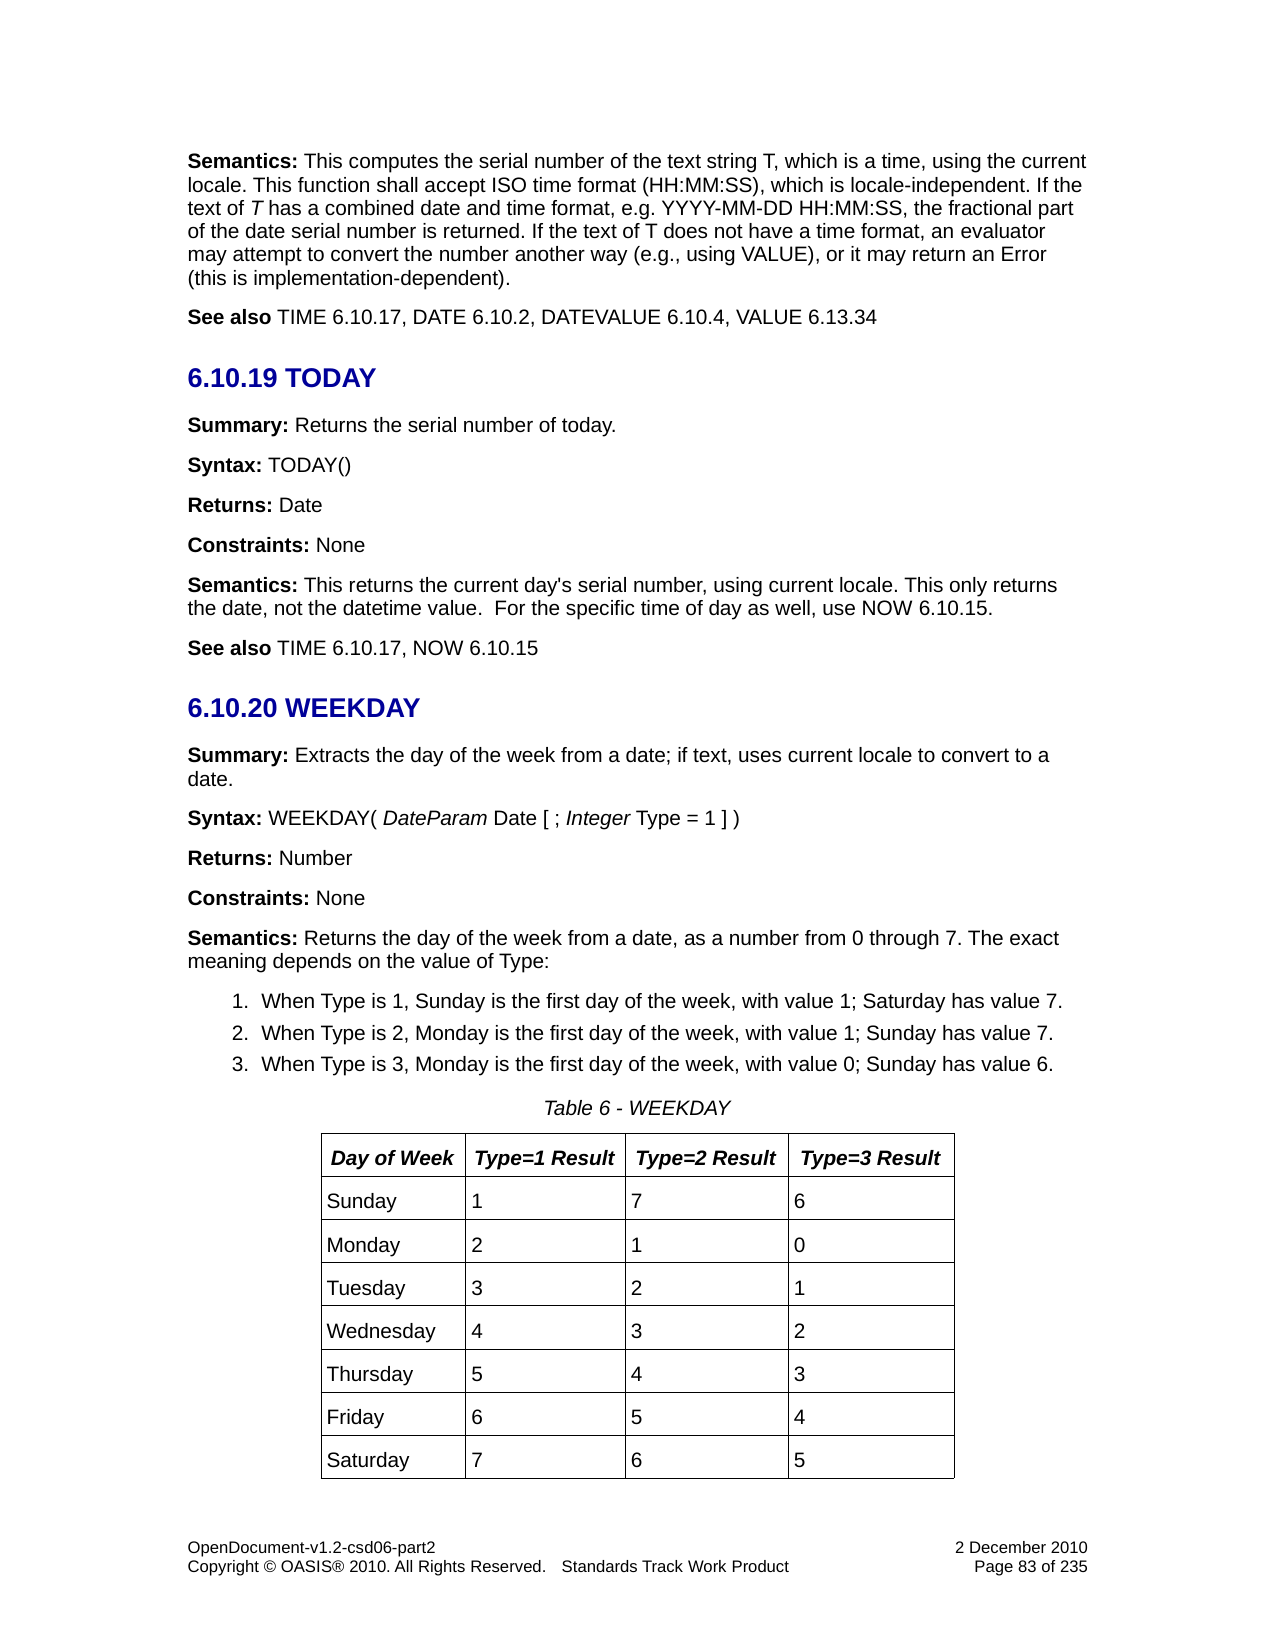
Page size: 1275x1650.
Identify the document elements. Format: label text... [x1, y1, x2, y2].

table_cell 4 [466, 1306, 625, 1348]
text Returns: Date [187, 493, 1088, 517]
text Constraints: None [187, 533, 1088, 557]
table_cell 7 [466, 1436, 625, 1478]
table_cell 2 [789, 1306, 954, 1348]
list When Type is 1, Sunday is the first day of the week, with value 1; Saturday has value 7. [232, 990, 1088, 1013]
text Semantics: Returns the day of the week from a date, as a number from 0 through 7. The exact meaning depends on the value of Type: [187, 927, 1088, 973]
table_header Type=3 Result [789, 1134, 954, 1176]
table_cell Friday [322, 1393, 465, 1435]
table_cell Wednesday [322, 1306, 465, 1348]
list When Type is 3, Monday is the first day of the week, with value 0; Sunday has value 6. [232, 1053, 1088, 1076]
text See also TIME 6.10.17, NOW 6.10.15 [187, 636, 1088, 659]
subtitle TODAY [187, 363, 1088, 393]
text Syntax: WEEKDAY( DateParam Date [ ; Integer Type = 1 ] ) [187, 807, 1088, 830]
table_cell 1 [789, 1263, 954, 1305]
table_cell 3 [789, 1350, 954, 1392]
table_cell Saturday [322, 1436, 465, 1478]
table_cell 5 [789, 1436, 954, 1478]
table_cell Tuesday [322, 1263, 465, 1305]
table_cell Monday [322, 1220, 465, 1262]
table_cell 4 [789, 1393, 954, 1435]
table_cell 0 [789, 1220, 954, 1262]
text Semantics: This returns the current day's serial number, using current locale. This only returns the date, not the datetime value. For the specific time of day as well, use NOW 6.10.15. [187, 573, 1088, 620]
table_cell Sunday [322, 1177, 465, 1219]
text Summary: Returns the serial number of today. [187, 414, 1088, 437]
table_cell 2 [466, 1220, 625, 1262]
text Constraints: None [187, 887, 1088, 910]
table_cell 3 [466, 1263, 625, 1305]
table_cell 5 [466, 1350, 625, 1392]
table_cell 6 [626, 1436, 788, 1478]
table_cell 2 [626, 1263, 788, 1305]
text See also TIME 6.10.17, DATE 6.10.2, DATEVALUE 6.10.4, VALUE 6.13.34 [187, 306, 1088, 329]
table_cell 6 [466, 1393, 625, 1435]
table_cell 1 [626, 1220, 788, 1262]
text Table 6 - WEEKDAY [187, 1097, 1088, 1120]
table_cell Thursday [322, 1350, 465, 1392]
text Syntax: TODAY() [187, 453, 1088, 477]
table_cell 6 [789, 1177, 954, 1219]
table_cell 7 [626, 1177, 788, 1219]
text Semantics: This computes the serial number of the text string T, which is a time, using the current locale. This function shall accept ISO time format (HH:MM:SS), which is locale-independent. If the text of T has a combined date and time format, e.g. YYYY-MM-DD HH:MM:SS, the fractional part of the date serial number is returned. If the text of T does not have a time format, an evaluator may attempt to convert the number another way (e.g., using VALUE), or it may return an Error (this is implementation-dependent). [187, 150, 1088, 289]
table_cell 5 [626, 1393, 788, 1435]
table_cell 4 [626, 1350, 788, 1392]
table_header Type=1 Result [466, 1134, 625, 1176]
text Summary: Extracts the day of the week from a date; if text, uses current locale to convert to a date. [187, 744, 1088, 790]
table_cell 3 [626, 1306, 788, 1348]
table_header Type=2 Result [626, 1134, 788, 1176]
text Returns: Number [187, 847, 1088, 870]
subtitle WEEKDAY [187, 693, 1088, 723]
table_header Day of Week [322, 1134, 465, 1176]
list When Type is 2, Monday is the first day of the week, with value 1; Sunday has value 7. [232, 1021, 1088, 1045]
table_cell 1 [466, 1177, 625, 1219]
